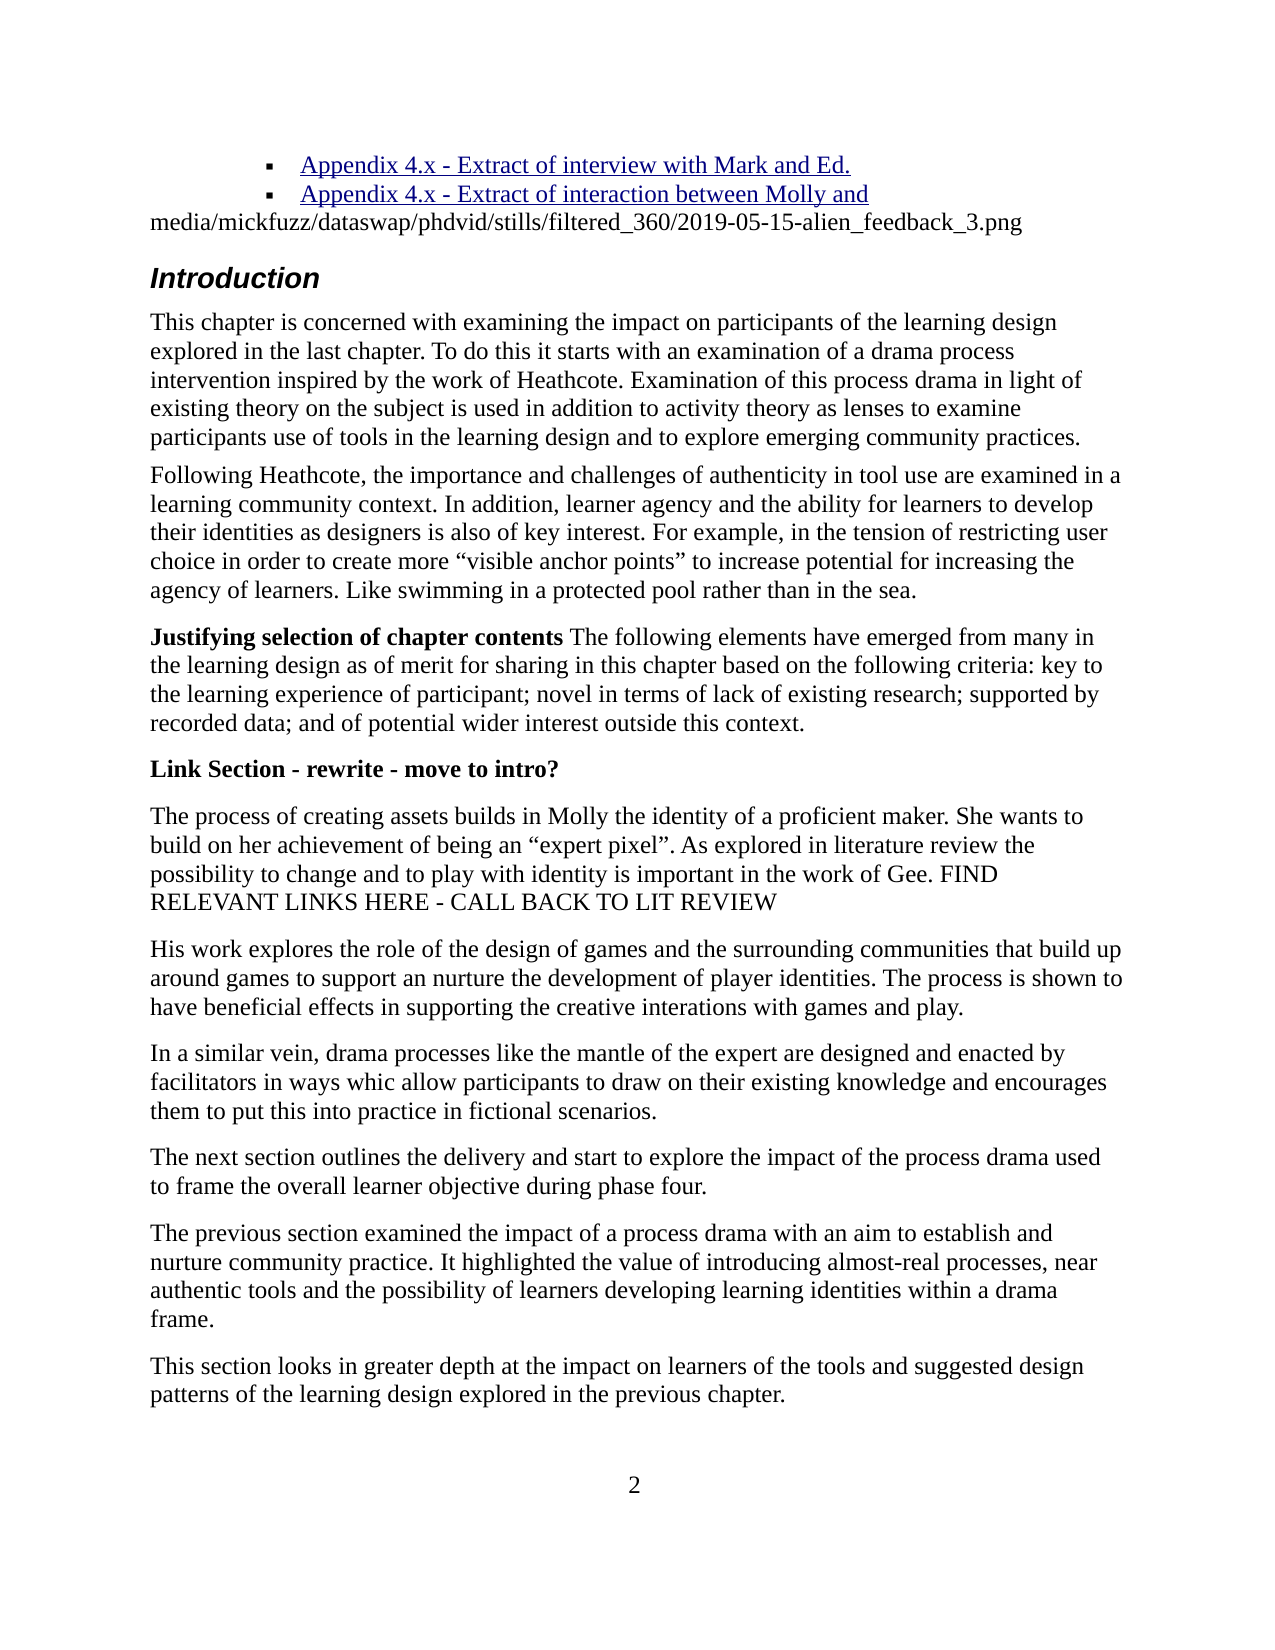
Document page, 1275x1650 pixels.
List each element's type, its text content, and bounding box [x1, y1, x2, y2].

list Appendix 4.x - Extract of interview with Mark and Ed. [262, 150, 1125, 179]
text The previous section examined the impact of a process drama with an aim to establish and nurture community practice. It highlighted the value of introducing almost-real processes, near authentic tools and the possibility of learners developing learning identities within a drama frame. [150, 1218, 1125, 1333]
text In a similar vein, drama processes like the mantle of the expert are designed and enacted by facilitators in ways whic allow participants to draw on their existing knowledge and encourages them to put this into practice in fictional scenarios. [150, 1038, 1125, 1124]
text This section looks in greater depth at the impact on learners of the tools and suggested design patterns of the learning design explored in the previous chapter. [150, 1351, 1125, 1408]
list Appendix 4.x - Extract of interaction between Molly and [262, 179, 1125, 207]
text This chapter is concerned with examining the impact on participants of the learning design explored in the last chapter. To do this it starts with an examination of a drama process intervention inspired by the work of Heathcote. Examination of this process drama in light of existing theory on the subject is used in addition to activity theory as lenses to examine participants use of tools in the learning design and to explore emerging community practices. [150, 307, 1125, 451]
text media/mickfuzz/dataswap/phdvid/stills/filtered_360/2019-05-15-alien_feedback_3.png [150, 207, 1125, 236]
text Link Section - rewrite - move to intro? [150, 754, 1125, 783]
subtitle Introduction [150, 261, 1125, 295]
text Justifying selection of chapter contents The following elements have emerged from many in the learning design as of merit for sharing in this chapter based on the following criteria: key to the learning experience of participant; novel in terms of lack of existing research; supported by recorded data; and of potential wider interest outside this context. [150, 622, 1125, 737]
text Following Heathcote, the importance and challenges of authenticity in tool use are examined in a learning community context. In addition, learner agency and the ability for learners to develop their identities as designers is also of key interest. For example, in the tension of restricting user choice in order to create more “visible anchor points” to increase potential for increasing the agency of learners. Like swimming in a protected pool rather than in the sea. [150, 460, 1125, 604]
text The process of creating assets builds in Molly the identity of a proficient maker. She wants to build on her achievement of being an “expert pixel”. As explored in literature review the possibility to change and to play with identity is important in the work of Gee. FIND RELEVANT LINKS HERE - CALL BACK TO LIT REVIEW [150, 801, 1125, 916]
text His work explores the role of the design of games and the surrounding communities that build up around games to support an nurture the development of player identities. The process is shown to have beneficial effects in supporting the creative interations with games and play. [150, 934, 1125, 1020]
text The next section outlines the delivery and start to explore the impact of the process drama used to frame the overall learner objective during phase four. [150, 1142, 1125, 1200]
